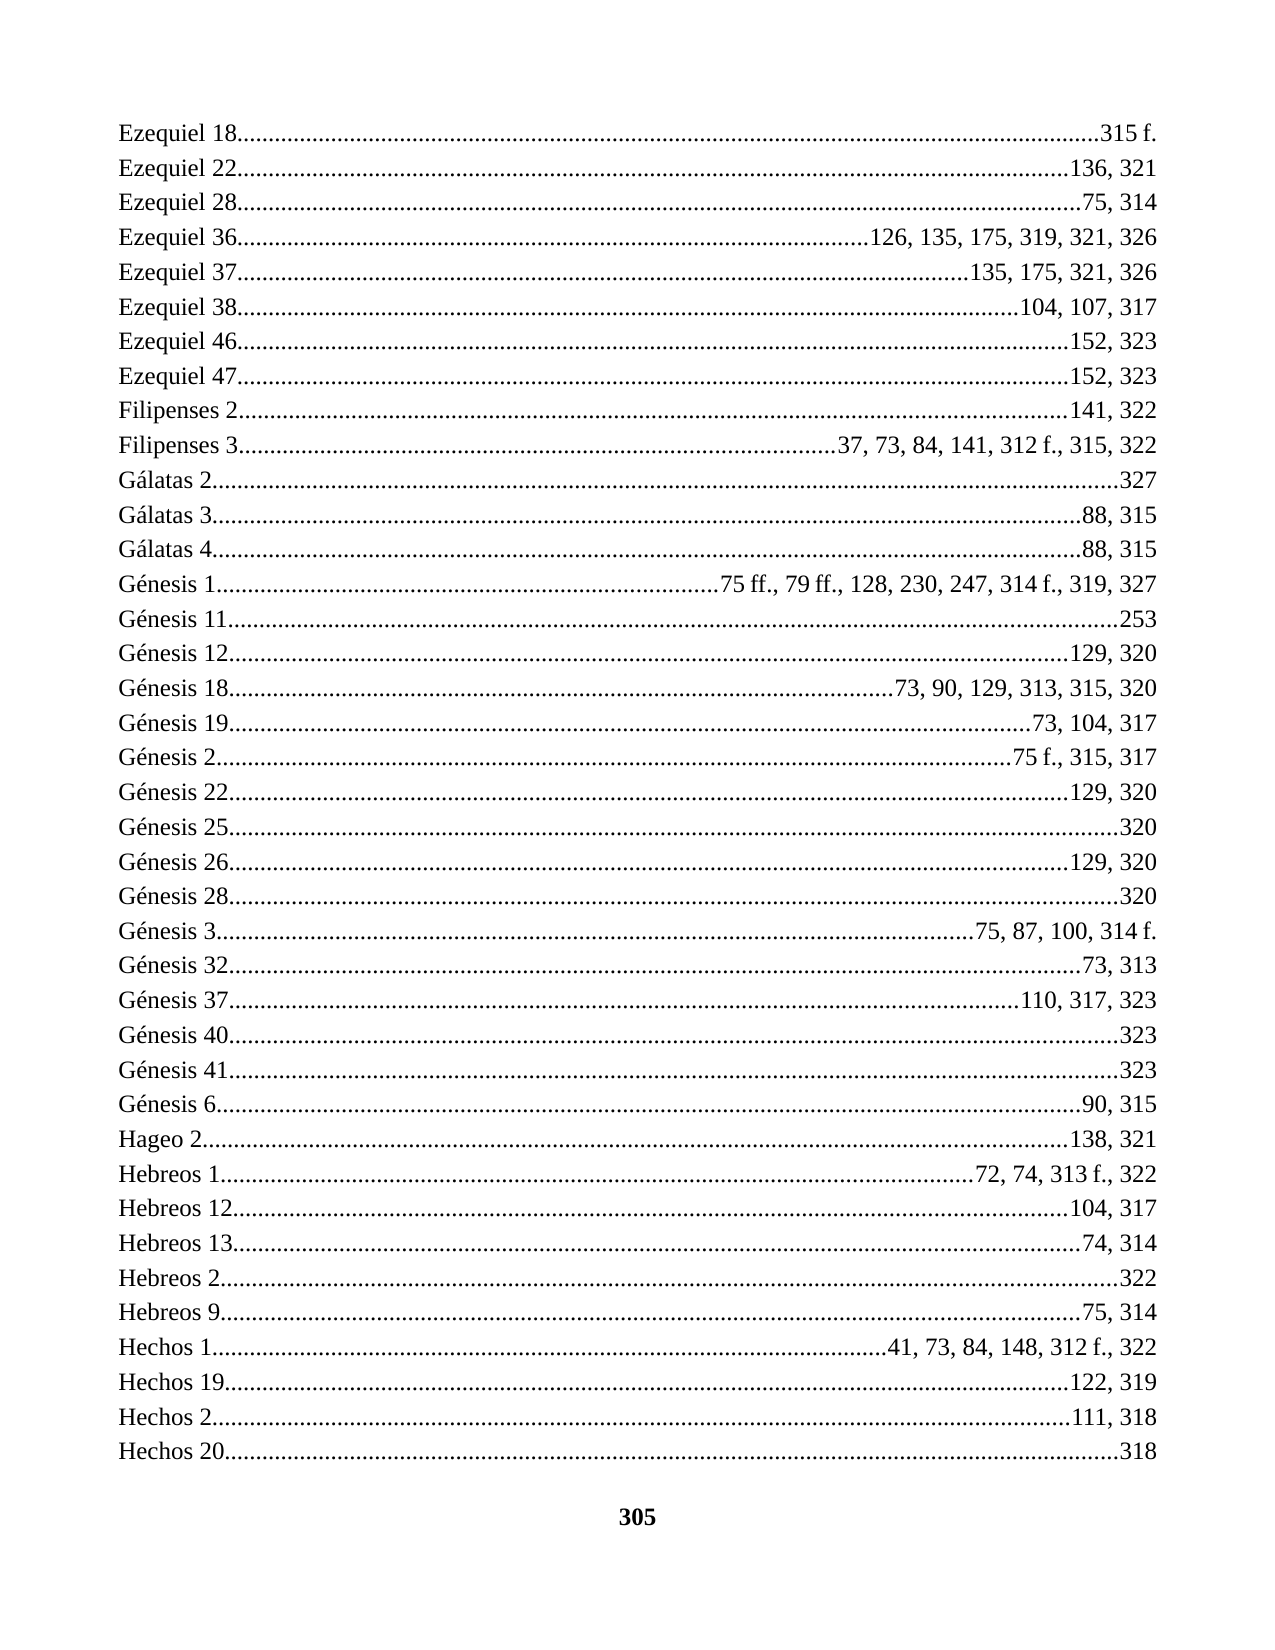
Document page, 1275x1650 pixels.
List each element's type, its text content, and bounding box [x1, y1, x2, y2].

text Ezequiel 38 104, 107, 317 [118, 292, 1157, 320]
text Génesis 12 129, 320 [118, 638, 1157, 667]
text Génesis 37 110, 317, 323 [118, 985, 1157, 1014]
text Hechos 20 318 [118, 1436, 1157, 1465]
text Génesis 11 253 [118, 604, 1157, 632]
text Hageo 2 138, 321 [118, 1124, 1157, 1153]
text Ezequiel 47 152, 323 [118, 361, 1157, 390]
text Génesis 6 90, 315 [118, 1089, 1157, 1118]
text Gálatas 2 327 [118, 465, 1157, 494]
text Gálatas 3 88, 315 [118, 500, 1157, 528]
text Ezequiel 18 315 f. [118, 118, 1157, 147]
text Hechos 19 122, 319 [118, 1367, 1157, 1396]
text Filipenses 3 37, 73, 84, 141, 312 f., 315, 322 [118, 430, 1157, 459]
text Hechos 2 111, 318 [118, 1402, 1157, 1430]
text Génesis 1 75 ff., 79 ff., 128, 230, 247, 314 f., 319, 327 [118, 569, 1157, 598]
text Génesis 26 129, 320 [118, 847, 1157, 875]
text Hebreos 2 322 [118, 1263, 1157, 1292]
text Génesis 18 73, 90, 129, 313, 315, 320 [118, 673, 1157, 702]
text Génesis 2 75 f., 315, 317 [118, 742, 1157, 771]
text Génesis 41 323 [118, 1055, 1157, 1083]
text Hebreos 9 75, 314 [118, 1297, 1157, 1326]
text Gálatas 4 88, 315 [118, 534, 1157, 563]
text Génesis 25 320 [118, 812, 1157, 841]
text Hebreos 13 74, 314 [118, 1228, 1157, 1257]
text Ezequiel 37 135, 175, 321, 326 [118, 257, 1157, 286]
text Génesis 22 129, 320 [118, 777, 1157, 806]
text Hebreos 12 104, 317 [118, 1193, 1157, 1222]
text Génesis 32 73, 313 [118, 951, 1157, 979]
text Filipenses 2 141, 322 [118, 396, 1157, 424]
text Génesis 3 75, 87, 100, 314 f. [118, 916, 1157, 945]
text Génesis 28 320 [118, 881, 1157, 910]
text Ezequiel 22 136, 321 [118, 153, 1157, 182]
text Ezequiel 36 126, 135, 175, 319, 321, 326 [118, 222, 1157, 251]
text Génesis 40 323 [118, 1020, 1157, 1049]
text Génesis 19 73, 104, 317 [118, 708, 1157, 737]
text Ezequiel 28 75, 314 [118, 187, 1157, 216]
text Hebreos 1 72, 74, 313 f., 322 [118, 1159, 1157, 1187]
text Ezequiel 46 152, 323 [118, 326, 1157, 355]
text Hechos 1 41, 73, 84, 148, 312 f., 322 [118, 1332, 1157, 1361]
